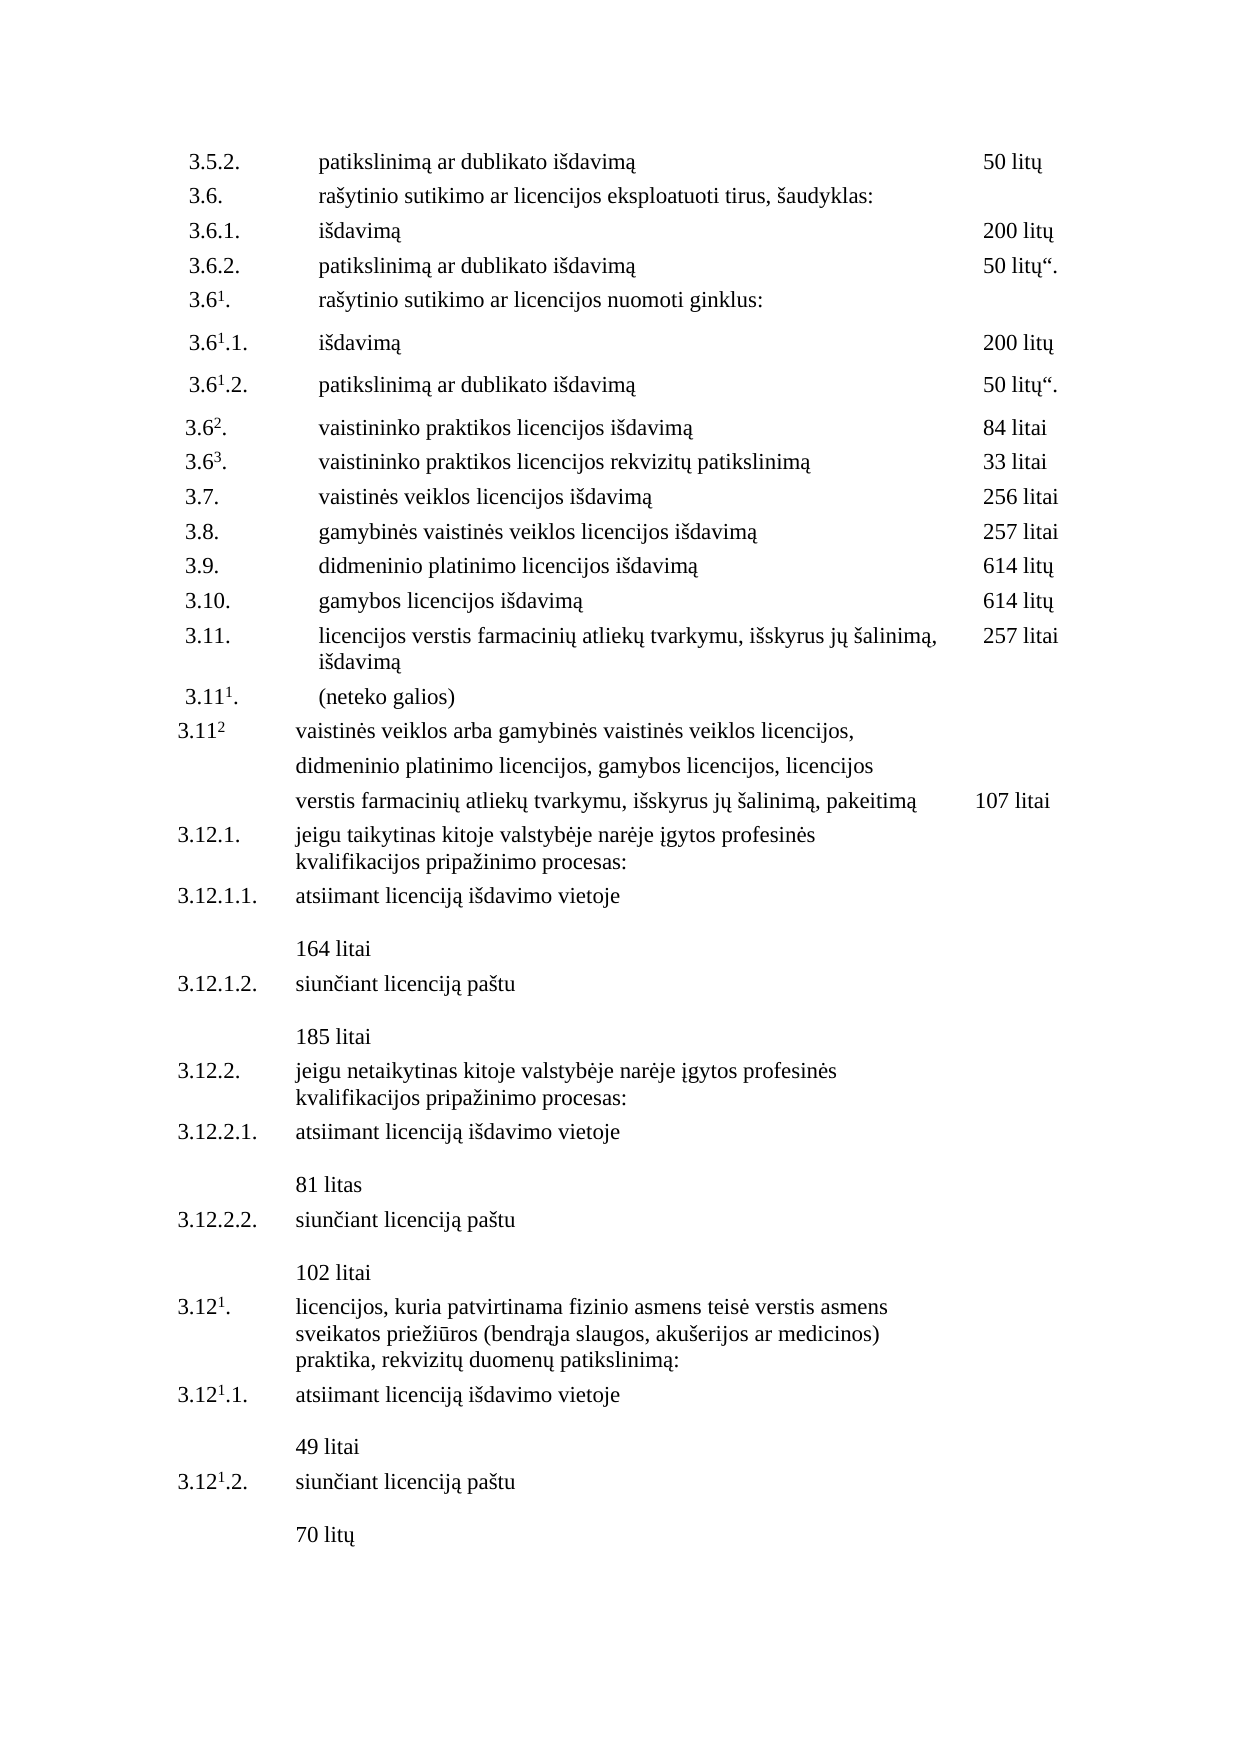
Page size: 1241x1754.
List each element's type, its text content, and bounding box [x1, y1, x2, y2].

table_cell 3.6.2. [177, 252, 307, 286]
table_cell gamybinės vaistinės veiklos licencijos išdavimą [307, 518, 972, 552]
text 3.12.1.2. siunčiant licenciją paštu 185 litai [177, 970, 930, 1049]
table_cell [972, 683, 1134, 717]
table_cell 3.11. [174, 622, 307, 683]
table_cell 3.61.2. [177, 371, 307, 414]
table_cell 200 litų [972, 217, 1134, 252]
table_cell vaistininko praktikos licencijos rekvizitų patikslinimą [307, 448, 972, 483]
text 3.12.2.2. siunčiant licenciją paštu 102 litai [177, 1206, 930, 1285]
text 3.12.1.1. atsiimant licenciją išdavimo vietoje 164 litai [177, 883, 930, 962]
table_cell 3.10. [174, 587, 307, 622]
table_cell 3.111. [174, 683, 307, 717]
table_cell [972, 183, 1134, 217]
table_cell [972, 286, 1134, 329]
text 3.112 vaistinės veiklos arba gamybinės vaistinės veiklos licencijos, [177, 717, 1122, 744]
table_cell patikslinimą ar dublikato išdavimą [307, 148, 972, 182]
table_cell išdavimą [307, 329, 972, 371]
table_cell 50 litų“. [972, 371, 1134, 414]
table_cell 3.61. [177, 286, 307, 329]
table_cell vaistinės veiklos licencijos išdavimą [307, 483, 972, 518]
text 3.121.2. siunčiant licenciją paštu 70 litų [177, 1468, 930, 1547]
table_cell 614 litų [972, 587, 1134, 622]
table_cell patikslinimą ar dublikato išdavimą [307, 371, 972, 414]
table_cell 3.9. [174, 553, 307, 587]
table_cell išdavimą [307, 217, 972, 252]
table_cell gamybos licencijos išdavimą [307, 587, 972, 622]
text 3.12.2.1. atsiimant licenciją išdavimo vietoje 81 litas [177, 1118, 930, 1197]
text 3.12.2. jeigu netaikytinas kitoje valstybėje narėje įgytos profesinės kvalifikacijos pripažinimo procesas: [177, 1057, 930, 1110]
text didmeninio platinimo licencijos, gamybos licencijos, licencijos [177, 752, 1122, 778]
table_cell 257 litai [972, 518, 1134, 552]
table_cell 3.7. [174, 483, 307, 518]
table_cell rašytinio sutikimo ar licencijos nuomoti ginklus: [307, 286, 972, 329]
table_cell 3.6.1. [177, 217, 307, 252]
table_cell 50 litų [972, 148, 1134, 182]
text 3.121. licencijos, kuria patvirtinama fizinio asmens teisė verstis asmens sveikatos priežiūros (bendrąja slaugos, akušerijos ar medicinos) praktika, rekvizitų duomenų patikslinimą: [177, 1293, 930, 1372]
table_cell 50 litų“. [972, 252, 1134, 286]
table_cell 84 litai [972, 414, 1134, 448]
text 3.121.1. atsiimant licenciją išdavimo vietoje 49 litai [177, 1381, 930, 1460]
text 3.12.1. jeigu taikytinas kitoje valstybėje narėje įgytos profesinės kvalifikacijos pripažinimo procesas: [177, 822, 930, 874]
table_cell (neteko galios) [307, 683, 972, 717]
table_cell didmeninio platinimo licencijos išdavimą [307, 553, 972, 587]
table_cell rašytinio sutikimo ar licencijos eksploatuoti tirus, šaudyklas: [307, 183, 972, 217]
table_cell 256 litai [972, 483, 1134, 518]
table_cell 3.63. [174, 448, 307, 483]
table_cell vaistininko praktikos licencijos išdavimą [307, 414, 972, 448]
table_cell 3.62. [174, 414, 307, 448]
text verstis farmacinių atliekų tvarkymu, išskyrus jų šalinimą, pakeitimą 107 litai [177, 787, 1122, 813]
table_cell licencijos verstis farmacinių atliekų tvarkymu, išskyrus jų šalinimą, išdavimą [307, 622, 972, 683]
table_cell 33 litai [972, 448, 1134, 483]
table_cell 614 litų [972, 553, 1134, 587]
table_cell 3.61.1. [177, 329, 307, 371]
table_cell 3.5.2. [177, 148, 307, 182]
table_cell 257 litai [972, 622, 1134, 683]
table_cell 3.8. [174, 518, 307, 552]
table_cell patikslinimą ar dublikato išdavimą [307, 252, 972, 286]
table_cell 3.6. [177, 183, 307, 217]
table_cell 200 litų [972, 329, 1134, 371]
